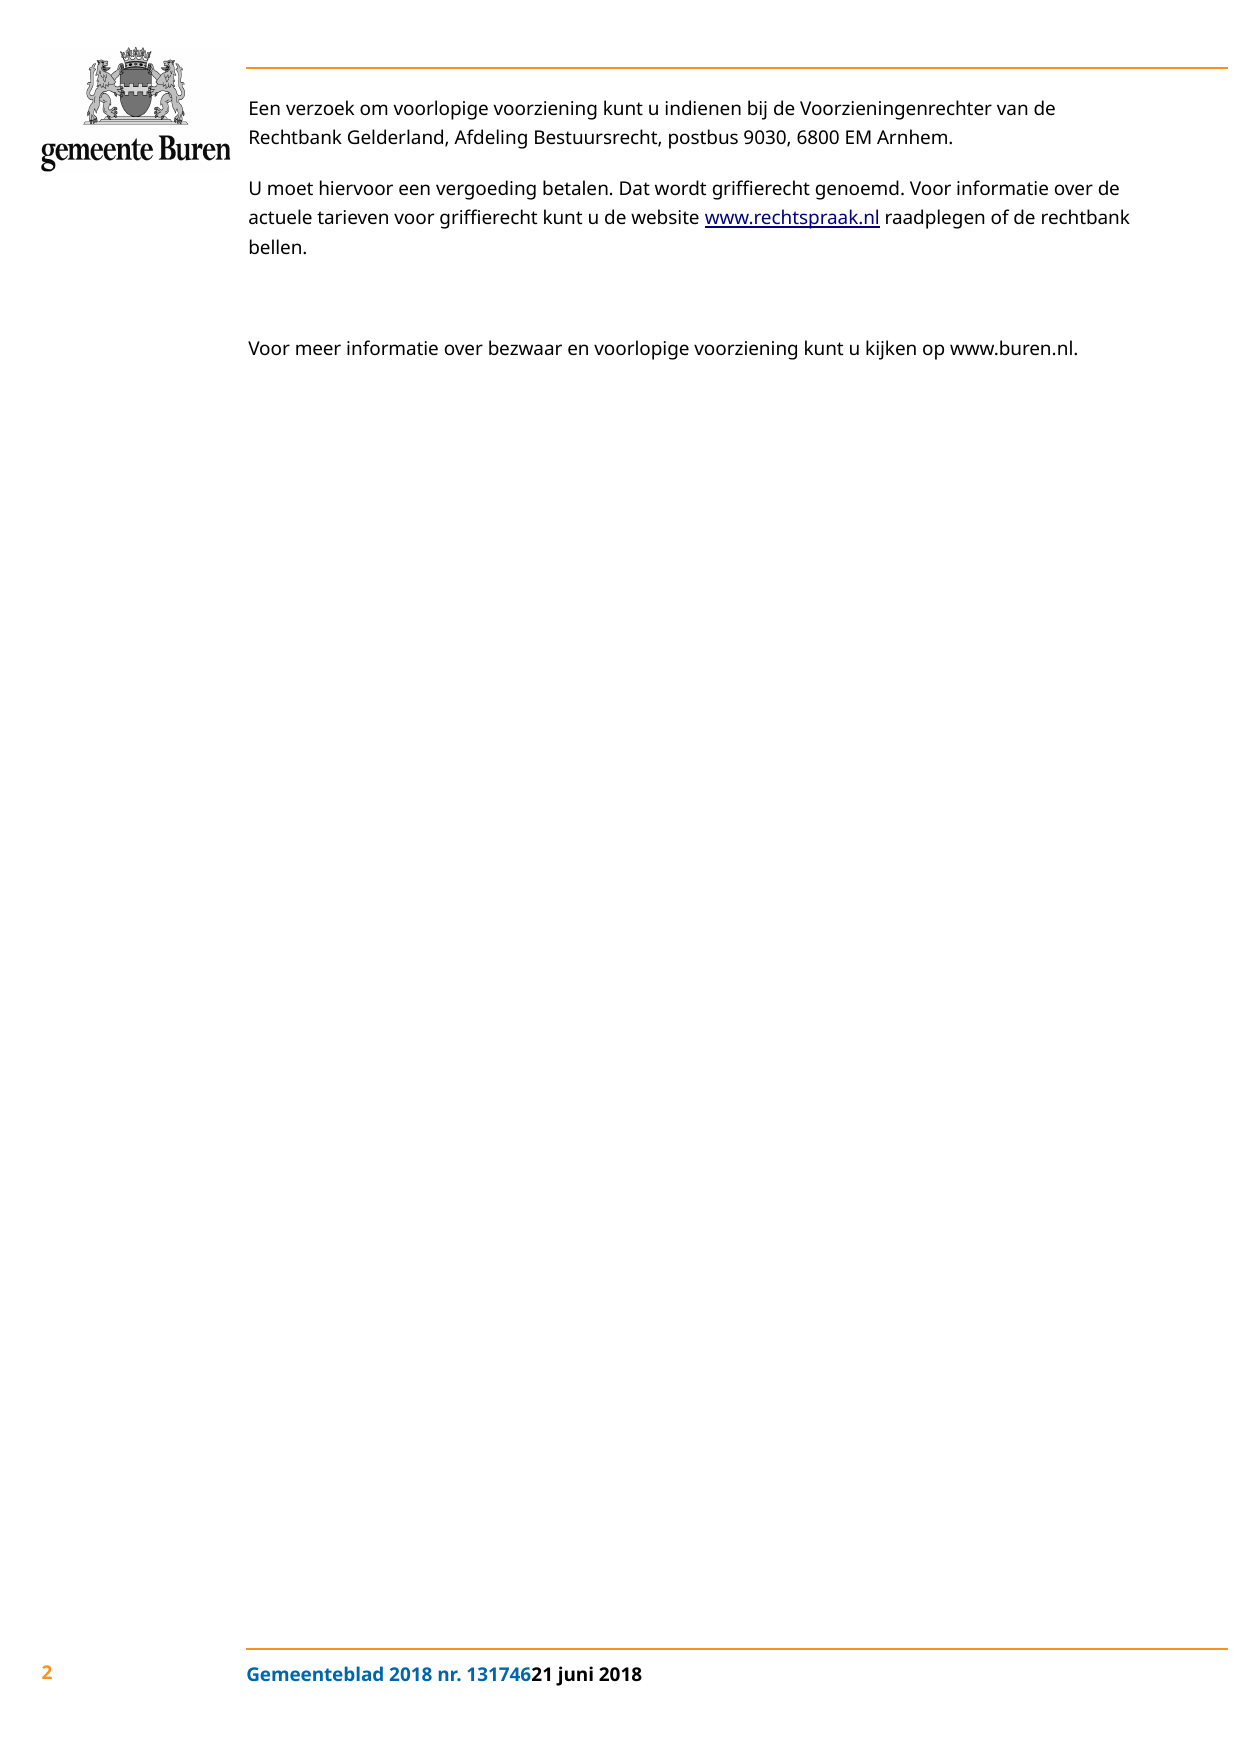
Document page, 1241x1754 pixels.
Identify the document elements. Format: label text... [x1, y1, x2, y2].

text Een verzoek om voorlopige voorziening kunt u indienen bij de Voorzieningenrechter van de Rechtbank Gelderland, Afdeling Bestuursrecht, postbus 9030, 6800 EM Arnhem. [248, 95, 1152, 150]
text U moet hiervoor een vergoeding betalen. Dat wordt griffierecht genoemd. Voor informatie over de actuele tarieven voor griffierecht kunt u de website www.rechtspraak.nl raadplegen of de rechtbank bellen. [248, 175, 1152, 260]
picture [41, 47, 231, 172]
text Voor meer informatie over bezwaar en voorlopige voorziening kunt u kijken op www.buren.nl. [248, 335, 1152, 361]
